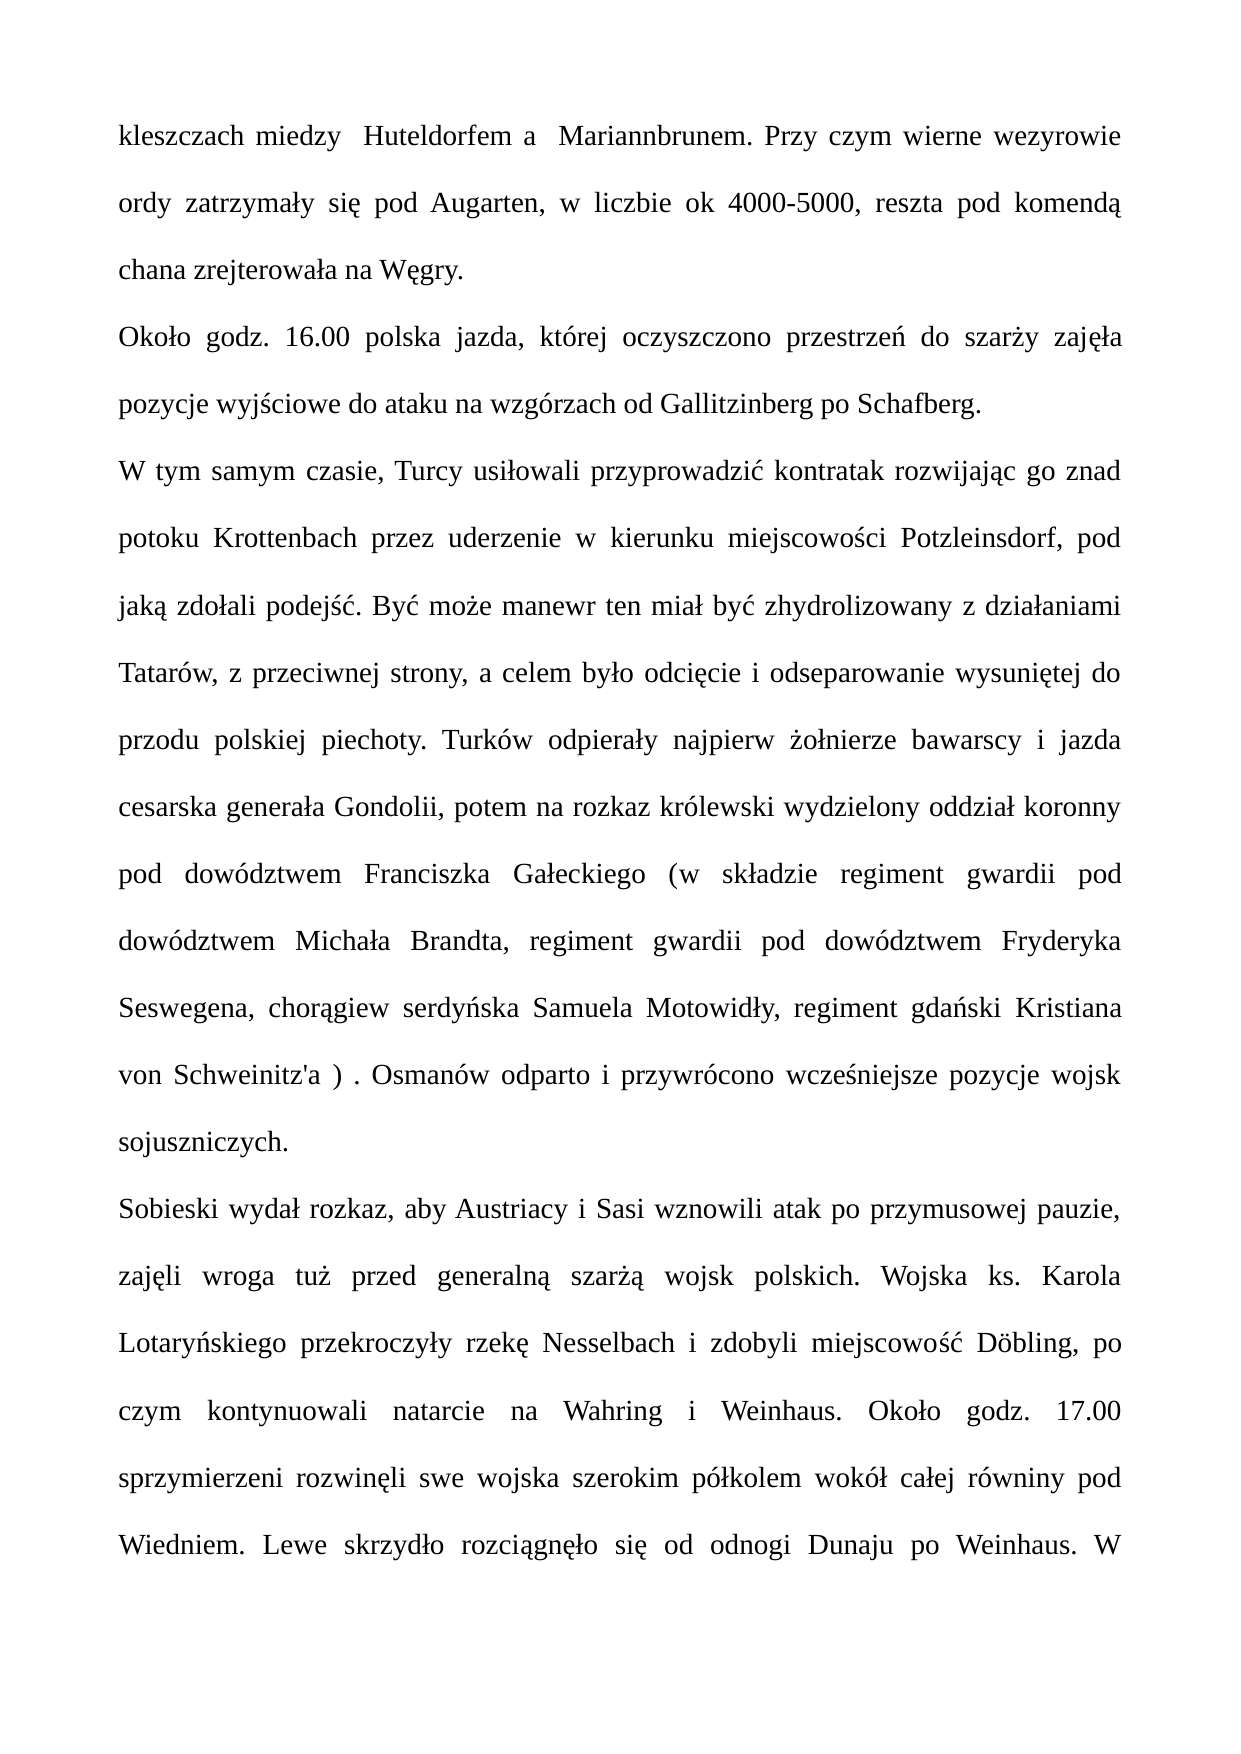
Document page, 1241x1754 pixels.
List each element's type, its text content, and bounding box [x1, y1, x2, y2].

text Sobieski wydał rozkaz, aby Austriacy i Sasi wznowili atak po przymusowej pauzie, zajęli wroga tuż przed generalną szarżą wojsk polskich. Wojska ks. Karola Lotaryńskiego przekroczyły rzekę Nesselbach i zdobyli miejscowość Döbling, po czym kontynuowali natarcie na Wahring i Weinhaus. Około godz. 17.00 sprzymierzeni rozwinęli swe wojska szerokim półkolem wokół całej równiny pod Wiedniem. Lewe skrzydło rozciągnęło się od odnogi Dunaju po Weinhaus. W [118, 1191, 1122, 1560]
text Około godz. 16.00 polska jazda, której oczyszczono przestrzeń do szarży zajęła pozycje wyjściowe do ataku na wzgórzach od Gallitzinberg po Schafberg. [118, 319, 1122, 420]
text W tym samym czasie, Turcy usiłowali przyprowadzić kontratak rozwijając go znad potoku Krottenbach przez uderzenie w kierunku miejscowości Potzleinsdorf, pod jaką zdołali podejść. Być może manewr ten miał być zhydrolizowany z działaniami Tatarów, z przeciwnej strony, a celem było odcięcie i odseparowanie wysuniętej do przodu polskiej piechoty. Turków odpierały najpierw żołnierze bawarscy i jazda cesarska generała Gondolii, potem na rozkaz królewski wydzielony oddział koronny pod dowództwem Franciszka Gałeckiego (w składzie regiment gwardii pod dowództwem Michała Brandta, regiment gwardii pod dowództwem Fryderyka Seswegena, chorągiew serdyńska Samuela Motowidły, regiment gdański Kristiana von Schweinitz'a ) . Osmanów odparto i przywrócono wcześniejsze pozycje wojsk sojuszniczych. [118, 453, 1122, 1158]
text kleszczach miedzy Huteldorfem a Mariannbrunem. Przy czym wierne wezyrowie ordy zatrzymały się pod Augarten, w liczbie ok 4000-5000, reszta pod komendą chana zrejterowała na Węgry. [118, 118, 1122, 286]
